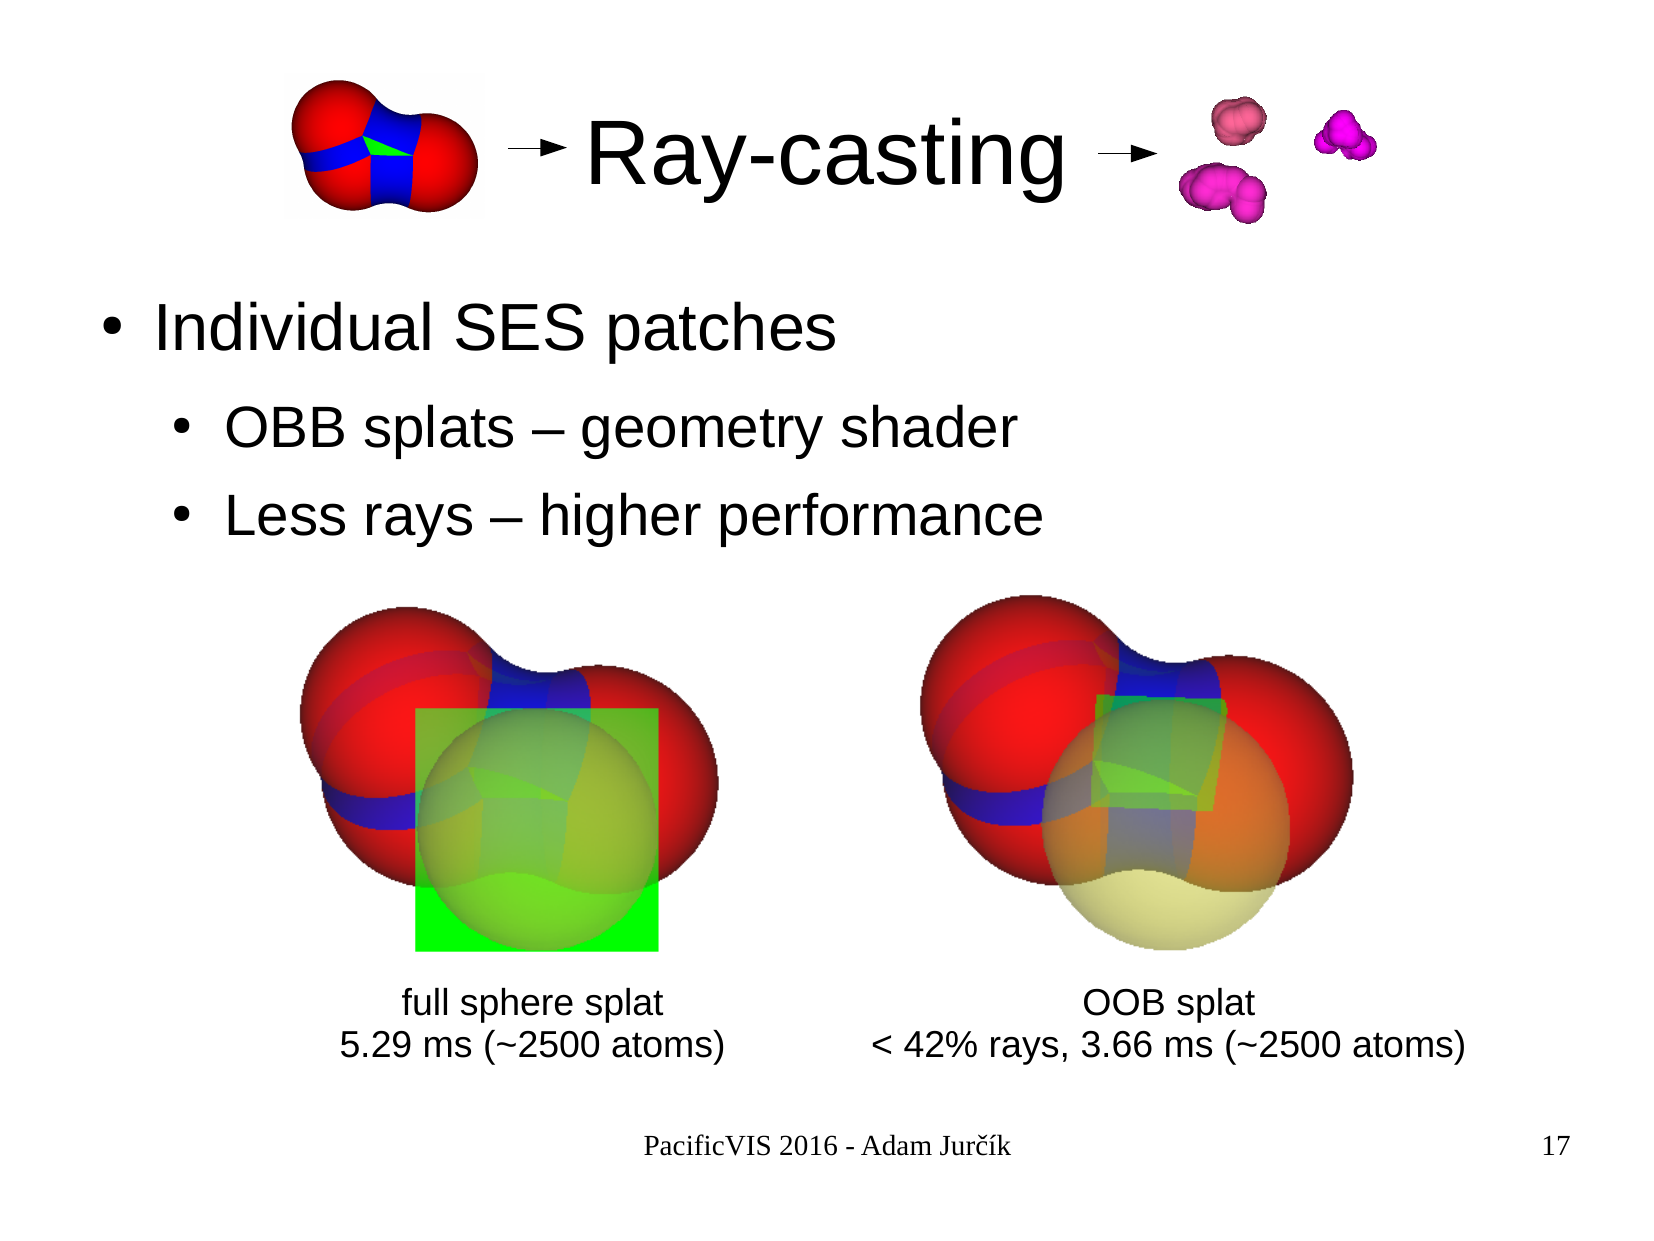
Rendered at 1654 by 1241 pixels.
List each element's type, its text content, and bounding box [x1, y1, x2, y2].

title Ray-casting [82, 49, 1571, 257]
picture [284, 73, 485, 219]
list Individual SES patches OBB splats – geometry shader Less rays – higher performance [82, 290, 1571, 1109]
text_box OOB splat < 42% rays, 3.66 ms (~2500 atoms) [856, 974, 1506, 1074]
picture [1167, 82, 1388, 237]
picture [915, 590, 1359, 957]
text_box full sphere splat 5.29 ms (~2500 atoms) [324, 974, 768, 1074]
picture [295, 602, 724, 957]
